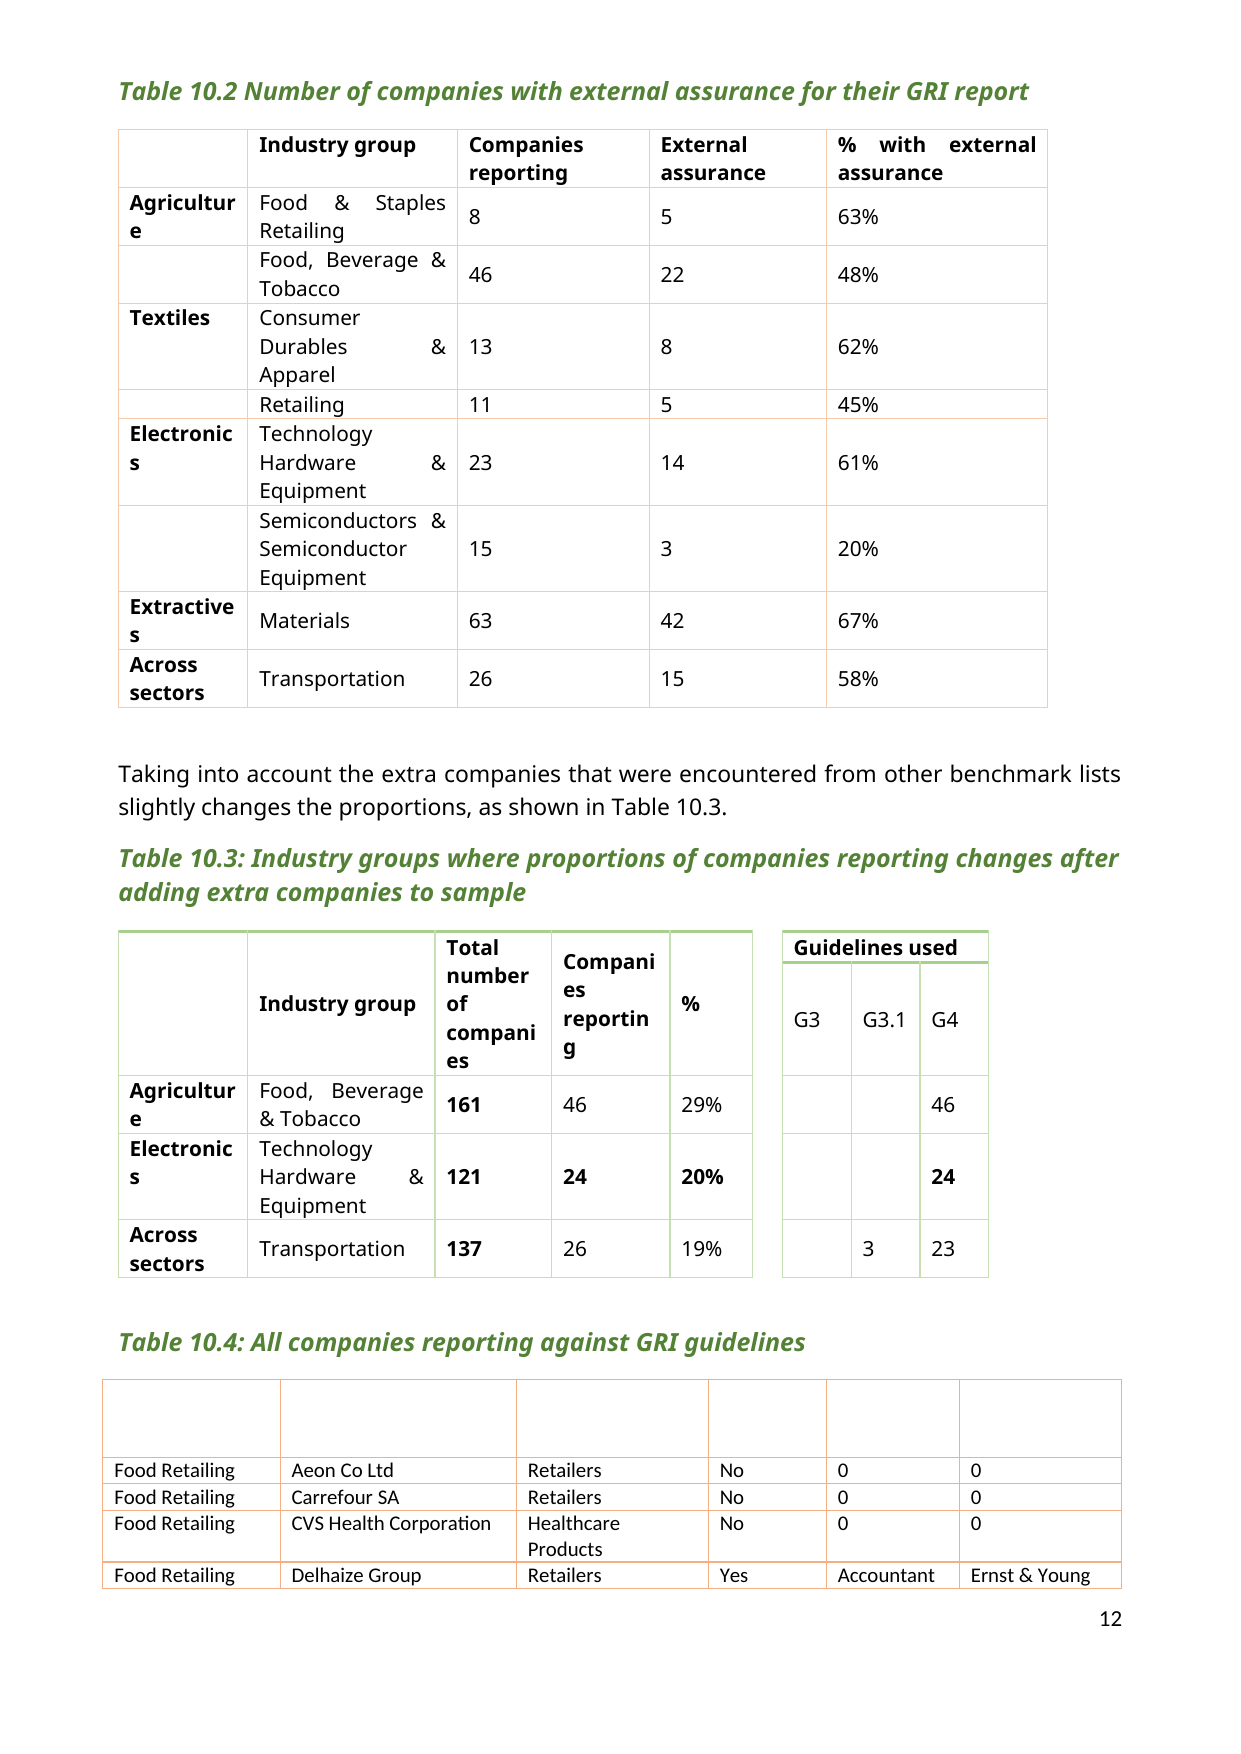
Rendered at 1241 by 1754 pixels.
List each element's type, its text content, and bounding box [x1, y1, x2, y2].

table_cell 23 [458, 419, 649, 505]
table_cell G4 [921, 964, 988, 1075]
table_cell 137 [436, 1220, 551, 1277]
table_cell Yes [709, 1563, 826, 1588]
table_cell [783, 1134, 851, 1219]
table_cell 5 [650, 390, 826, 418]
table_cell 61% [827, 419, 1047, 505]
table_cell [753, 1076, 782, 1133]
table_header Type of assurance provider [827, 1380, 959, 1457]
table_header % [671, 933, 752, 1075]
table_cell Retailing [248, 390, 457, 418]
table_cell CVS Health Corporation [281, 1511, 516, 1561]
table_cell Retailers [517, 1563, 708, 1588]
table_cell 13 [458, 304, 649, 389]
table_cell 3 [650, 506, 826, 591]
table_cell Across sectors [119, 650, 247, 707]
table_cell [753, 1220, 782, 1277]
table_cell Accountant [827, 1563, 959, 1588]
table_cell [119, 246, 247, 302]
table_cell Semiconductors & Semiconductor Equipment [248, 506, 457, 591]
table_cell Food Retailing [103, 1484, 280, 1509]
table_cell [783, 1220, 851, 1277]
table_header GICS industry group [103, 1380, 280, 1457]
table_cell 22 [650, 246, 826, 302]
table_cell 24 [921, 1134, 988, 1219]
table_header Companies reporting [458, 130, 649, 187]
table_cell 0 [960, 1511, 1121, 1561]
table_cell 29% [671, 1076, 752, 1133]
table_cell Technology Hardware & Equipment [248, 419, 457, 505]
table_cell 67% [827, 592, 1047, 649]
table_cell [852, 1134, 919, 1219]
table_cell Across sectors [119, 1220, 247, 1277]
text Table 10.3: Industry groups where proportions of companies reporting changes after adding extra companies to sample [118, 841, 1122, 909]
table_cell Consumer Durables & Apparel [248, 304, 457, 389]
table_cell 23 [921, 1220, 988, 1277]
table_cell 161 [436, 1076, 551, 1133]
text Table 10.2 Number of companies with external assurance for their GRI report [118, 74, 1122, 108]
table_cell 8 [458, 188, 649, 244]
table_header Industry group [248, 130, 457, 187]
table_cell 15 [458, 506, 649, 591]
table_cell Food, Beverage & Tobacco [248, 246, 457, 302]
table_cell Aeon Co Ltd [281, 1458, 516, 1483]
table_cell 19% [671, 1220, 752, 1277]
table_cell [119, 390, 247, 418]
table_cell 63% [827, 188, 1047, 244]
table_cell 20% [671, 1134, 752, 1219]
table_cell No [709, 1458, 826, 1483]
table_cell Transportation [248, 650, 457, 707]
table_cell Healthcare Products [517, 1511, 708, 1561]
table_cell Agriculture [119, 1076, 247, 1133]
table_cell Food Retailing [103, 1458, 280, 1483]
table_header GRI industry [517, 1380, 708, 1457]
table_header [753, 931, 782, 961]
table_cell Transportation [248, 1220, 434, 1277]
table_cell Food Retailing [103, 1511, 280, 1561]
table_cell Ernst & Young [960, 1563, 1121, 1588]
table_cell Delhaize Group [281, 1563, 516, 1588]
table_header Companies reporting [552, 933, 669, 1075]
table_cell 63 [458, 592, 649, 649]
table_cell G3 [783, 964, 851, 1075]
table_cell 46 [552, 1076, 669, 1133]
table_cell Agriculture [119, 188, 247, 244]
table_cell Electronics [119, 419, 247, 505]
table_cell 0 [827, 1458, 959, 1483]
table_cell 26 [552, 1220, 669, 1277]
table_cell Retailers [517, 1458, 708, 1483]
table_cell 121 [436, 1134, 551, 1219]
table_cell 58% [827, 650, 1047, 707]
table_cell 0 [960, 1458, 1121, 1483]
text Taking into account the extra companies that were encountered from other benchmark lists slightly changes the proportions, as shown in Table 10.3. [118, 758, 1122, 822]
table_header Industry group [248, 933, 434, 1075]
table_cell No [709, 1484, 826, 1509]
table_cell 46 [921, 1076, 988, 1133]
table_cell 24 [552, 1134, 669, 1219]
table_header Company [281, 1380, 516, 1457]
table_cell Retailers [517, 1484, 708, 1509]
table_header External assurance [709, 1380, 826, 1457]
table_header Guidelines used [783, 933, 988, 961]
table_header Total number of companies [436, 933, 551, 1075]
table_cell 0 [960, 1484, 1121, 1509]
table_cell 14 [650, 419, 826, 505]
table_cell 0 [827, 1484, 959, 1509]
table_cell Food, Beverage & Tobacco [248, 1076, 434, 1133]
table_cell 42 [650, 592, 826, 649]
table_cell [119, 506, 247, 591]
table_cell Materials [248, 592, 457, 649]
table_cell 48% [827, 246, 1047, 302]
table_cell Extractives [119, 592, 247, 649]
table_cell 26 [458, 650, 649, 707]
table_cell [852, 1076, 919, 1133]
table_cell 0 [827, 1511, 959, 1561]
text Table 10.4: All companies reporting against GRI guidelines [118, 1324, 1122, 1358]
table_cell Food Retailing [103, 1563, 280, 1588]
table_cell 15 [650, 650, 826, 707]
table_cell 11 [458, 390, 649, 418]
table_cell G3.1 [852, 964, 919, 1075]
table_cell 20% [827, 506, 1047, 591]
table_header [119, 933, 247, 1075]
table_cell [783, 1076, 851, 1133]
table_cell 3 [852, 1220, 919, 1277]
table_cell Electronics [119, 1134, 247, 1219]
table_cell 5 [650, 188, 826, 244]
table_cell No [709, 1511, 826, 1561]
table_header Assurance provider [960, 1380, 1121, 1457]
table_cell 8 [650, 304, 826, 389]
table_header External assurance [650, 130, 826, 187]
table_cell Technology Hardware & Equipment [248, 1134, 434, 1219]
table_cell Food & Staples Retailing [248, 188, 457, 244]
table_cell 62% [827, 304, 1047, 389]
table_header % with external assurance [827, 130, 1047, 187]
table_cell 46 [458, 246, 649, 302]
table_cell Carrefour SA [281, 1484, 516, 1509]
table_cell 45% [827, 390, 1047, 418]
table_cell [753, 1134, 782, 1219]
table_cell Textiles [119, 304, 247, 389]
table_cell [753, 962, 782, 1075]
table_header [119, 130, 247, 187]
